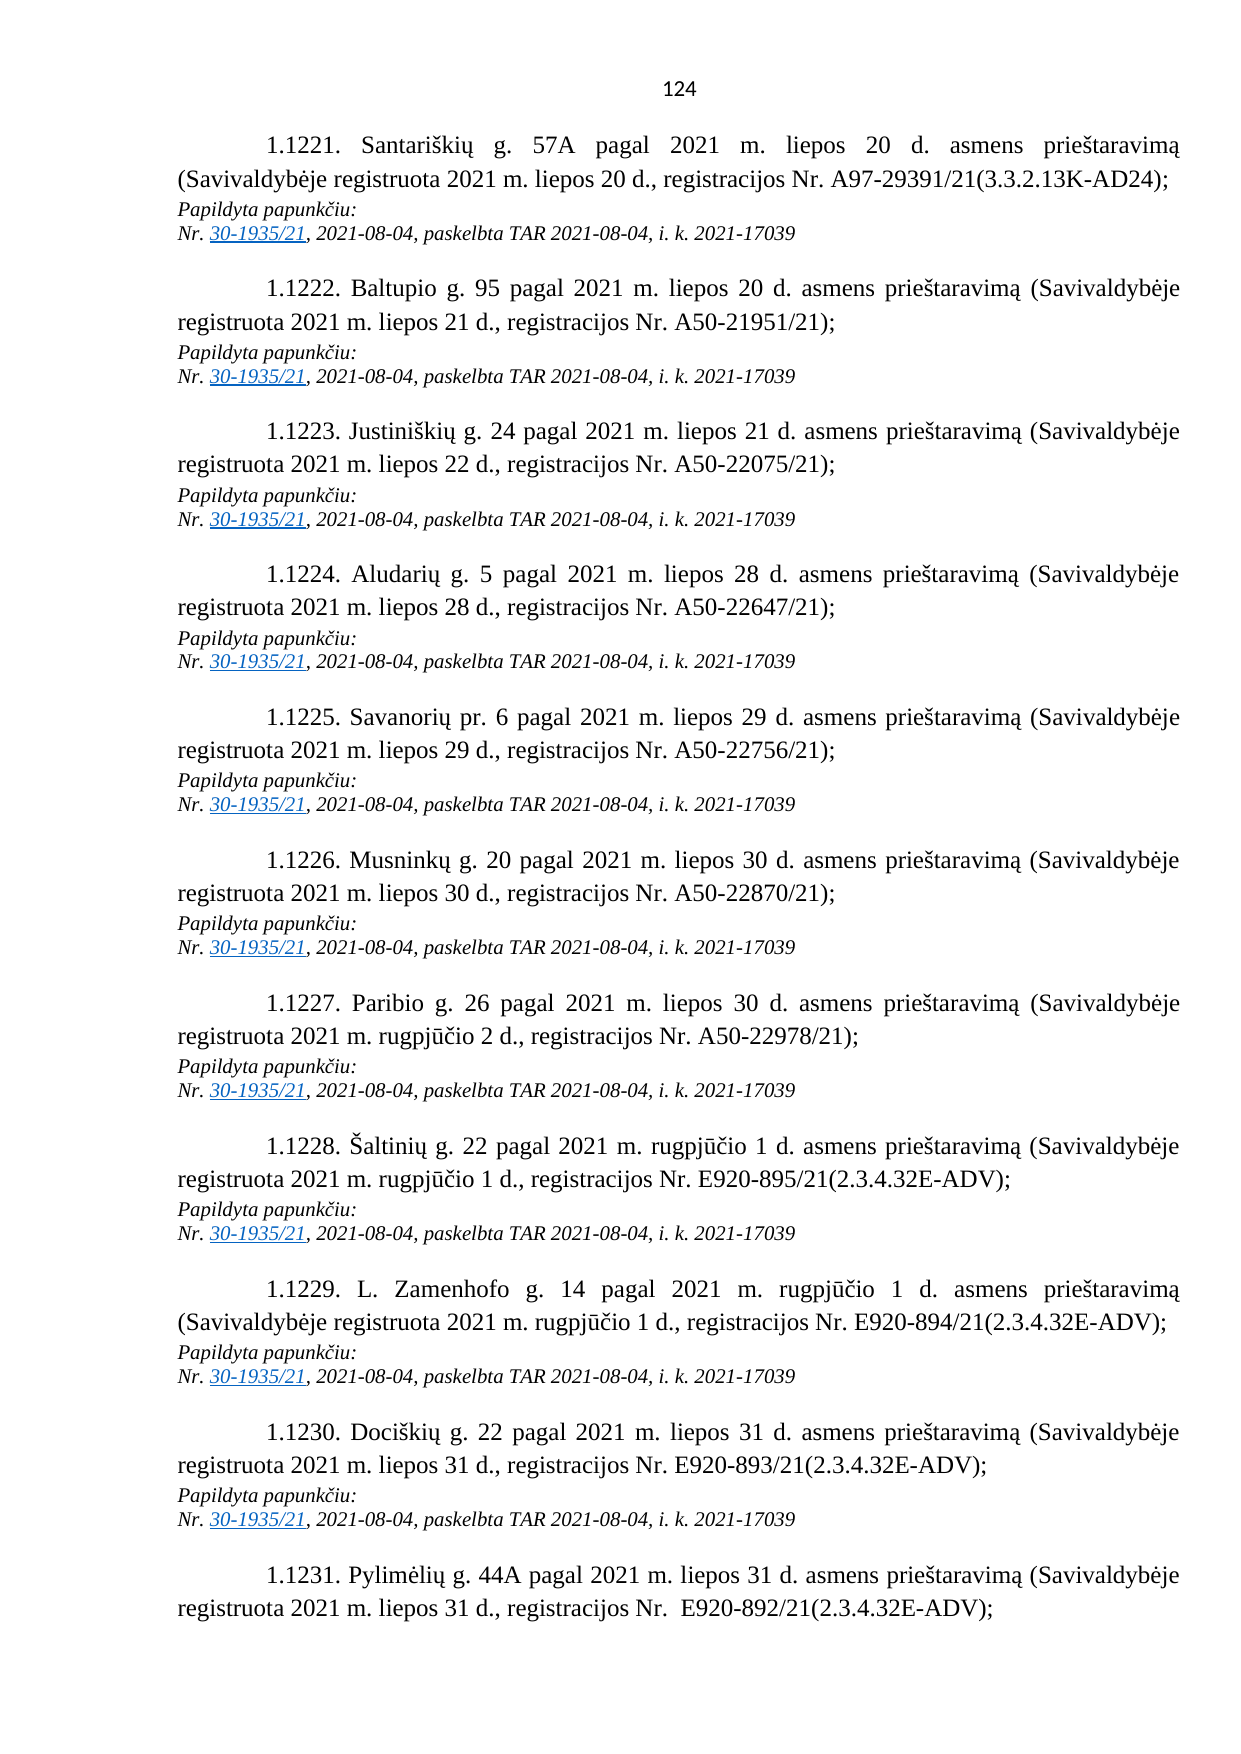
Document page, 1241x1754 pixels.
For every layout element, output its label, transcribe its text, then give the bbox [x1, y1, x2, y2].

text Papildyta papunkčiu: [177, 197, 1181, 221]
text Nr. 30-1935/21, 2021-08-04, paskelbta TAR 2021-08-04, i. k. 2021-17039 [177, 1364, 1181, 1388]
text Papildyta papunkčiu: [177, 768, 1181, 792]
text 1.1221. Santariškių g. 57A pagal 2021 m. liepos 20 d. asmens prieštaravimą (Savivaldybėje registruota 2021 m. liepos 20 d., registracijos Nr. A97-29391/21(3.3.2.13K-AD24); [177, 131, 1181, 192]
text 1.1223. Justiniškių g. 24 pagal 2021 m. liepos 21 d. asmens prieštaravimą (Savivaldybėje registruota 2021 m. liepos 22 d., registracijos Nr. A50-22075/21); [177, 416, 1181, 478]
text 1.1227. Paribio g. 26 pagal 2021 m. liepos 30 d. asmens prieštaravimą (Savivaldybėje registruota 2021 m. rugpjūčio 2 d., registracijos Nr. A50-22978/21); [177, 988, 1181, 1050]
text 1.1224. Aludarių g. 5 pagal 2021 m. liepos 28 d. asmens prieštaravimą (Savivaldybėje registruota 2021 m. liepos 28 d., registracijos Nr. A50-22647/21); [177, 559, 1181, 621]
text Papildyta papunkčiu: [177, 1483, 1181, 1507]
text Nr. 30-1935/21, 2021-08-04, paskelbta TAR 2021-08-04, i. k. 2021-17039 [177, 507, 1181, 531]
text Nr. 30-1935/21, 2021-08-04, paskelbta TAR 2021-08-04, i. k. 2021-17039 [177, 1078, 1181, 1102]
text 1.1229. L. Zamenhofo g. 14 pagal 2021 m. rugpjūčio 1 d. asmens prieštaravimą (Savivaldybėje registruota 2021 m. rugpjūčio 1 d., registracijos Nr. E920-894/21(2.3.4.32E-ADV); [177, 1274, 1181, 1336]
text Papildyta papunkčiu: [177, 482, 1181, 507]
text 1.1225. Savanorių pr. 6 pagal 2021 m. liepos 29 d. asmens prieštaravimą (Savivaldybėje registruota 2021 m. liepos 29 d., registracijos Nr. A50-22756/21); [177, 702, 1181, 764]
text 1.1222. Baltupio g. 95 pagal 2021 m. liepos 20 d. asmens prieštaravimą (Savivaldybėje registruota 2021 m. liepos 21 d., registracijos Nr. A50-21951/21); [177, 273, 1181, 335]
text Nr. 30-1935/21, 2021-08-04, paskelbta TAR 2021-08-04, i. k. 2021-17039 [177, 792, 1181, 816]
text Papildyta papunkčiu: [177, 625, 1181, 649]
text Papildyta papunkčiu: [177, 911, 1181, 935]
text Nr. 30-1935/21, 2021-08-04, paskelbta TAR 2021-08-04, i. k. 2021-17039 [177, 1507, 1181, 1531]
text 1.1228. Šaltinių g. 22 pagal 2021 m. rugpjūčio 1 d. asmens prieštaravimą (Savivaldybėje registruota 2021 m. rugpjūčio 1 d., registracijos Nr. E920-895/21(2.3.4.32E-ADV); [177, 1131, 1181, 1193]
text Nr. 30-1935/21, 2021-08-04, paskelbta TAR 2021-08-04, i. k. 2021-17039 [177, 221, 1181, 245]
text Papildyta papunkčiu: [177, 339, 1181, 364]
text Papildyta papunkčiu: [177, 1340, 1181, 1364]
text 1.1231. Pylimėlių g. 44A pagal 2021 m. liepos 31 d. asmens prieštaravimą (Savivaldybėje registruota 2021 m. liepos 31 d., registracijos Nr. E920-892/21(2.3.4.32E-ADV); [177, 1560, 1181, 1622]
text Nr. 30-1935/21, 2021-08-04, paskelbta TAR 2021-08-04, i. k. 2021-17039 [177, 364, 1181, 388]
text Papildyta papunkčiu: [177, 1197, 1181, 1221]
text Nr. 30-1935/21, 2021-08-04, paskelbta TAR 2021-08-04, i. k. 2021-17039 [177, 649, 1181, 673]
text Nr. 30-1935/21, 2021-08-04, paskelbta TAR 2021-08-04, i. k. 2021-17039 [177, 1221, 1181, 1245]
text 1.1226. Musninkų g. 20 pagal 2021 m. liepos 30 d. asmens prieštaravimą (Savivaldybėje registruota 2021 m. liepos 30 d., registracijos Nr. A50-22870/21); [177, 845, 1181, 907]
text 1.1230. Dociškių g. 22 pagal 2021 m. liepos 31 d. asmens prieštaravimą (Savivaldybėje registruota 2021 m. liepos 31 d., registracijos Nr. E920-893/21(2.3.4.32E-ADV); [177, 1417, 1181, 1479]
text Nr. 30-1935/21, 2021-08-04, paskelbta TAR 2021-08-04, i. k. 2021-17039 [177, 935, 1181, 959]
text Papildyta papunkčiu: [177, 1054, 1181, 1078]
